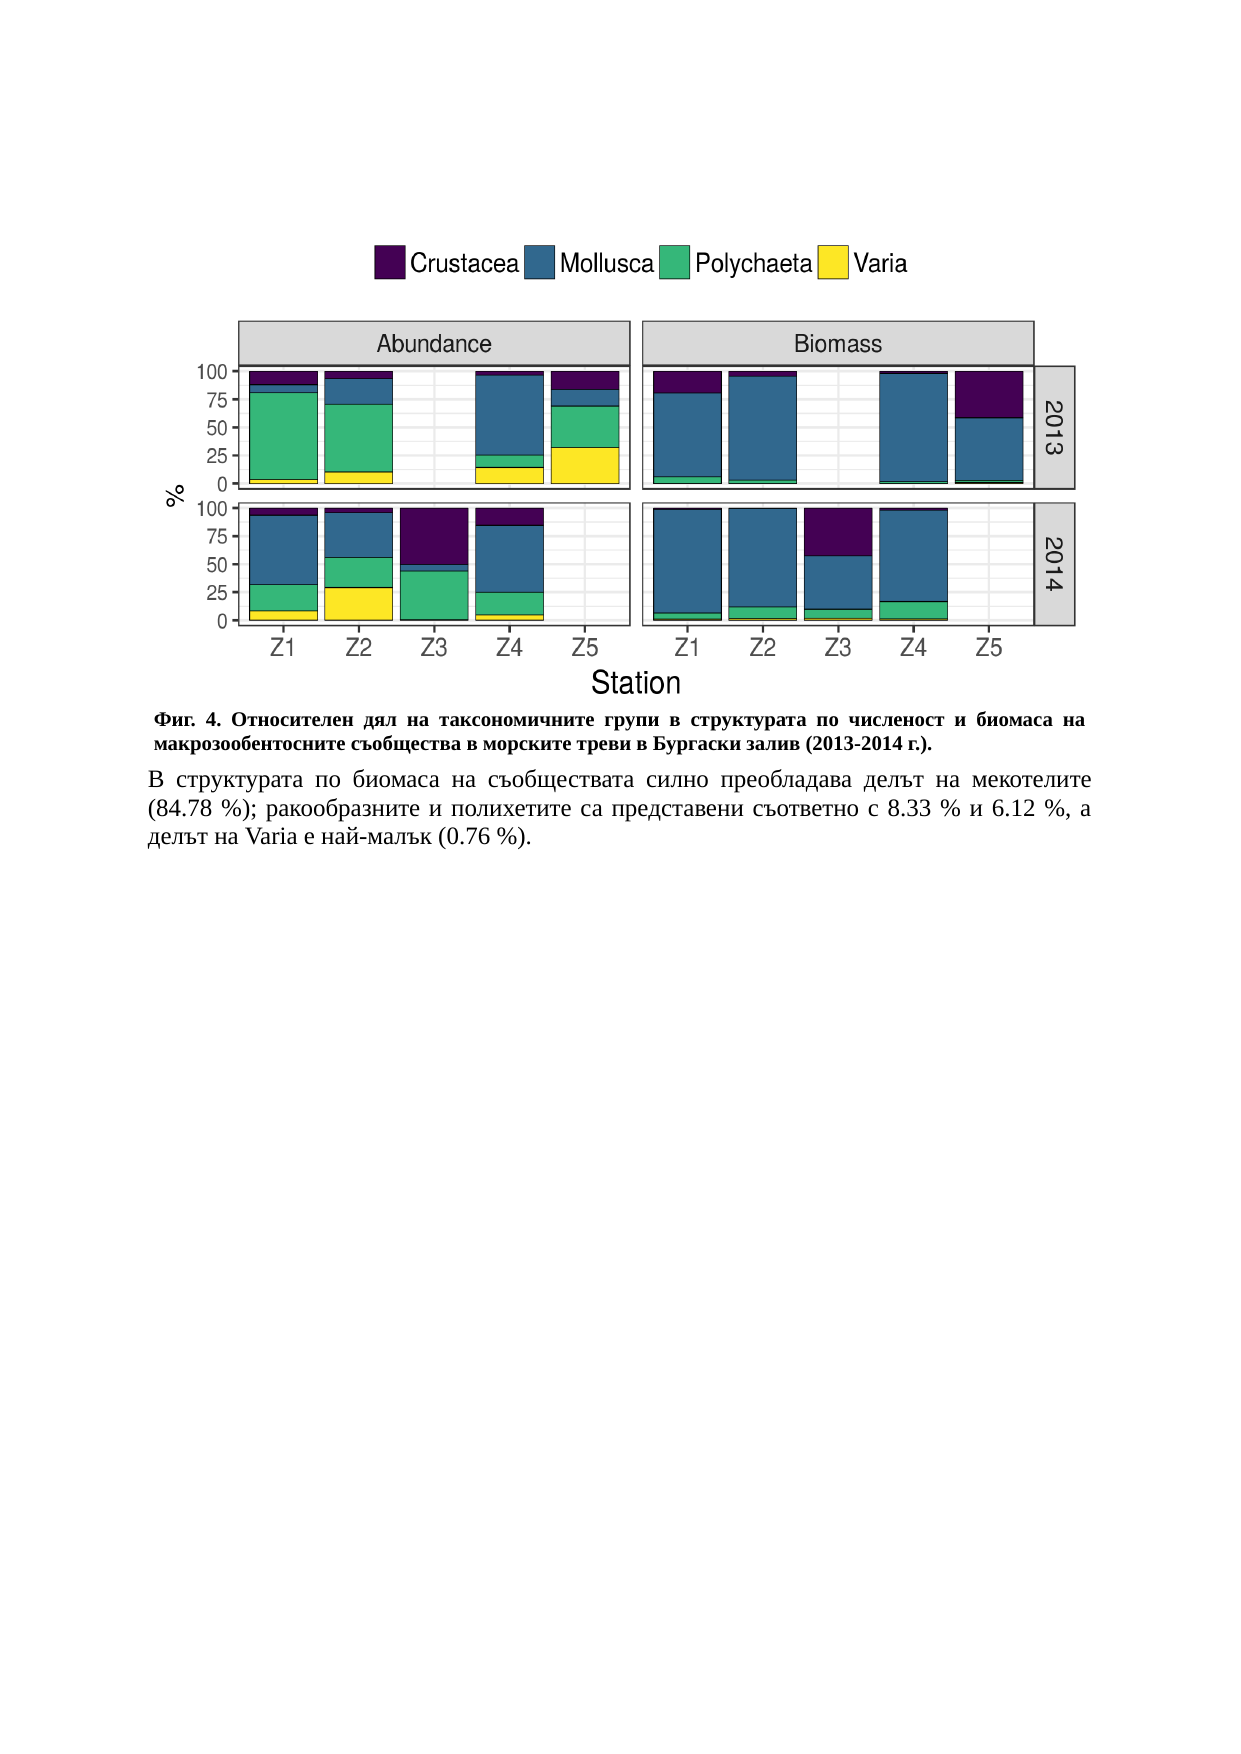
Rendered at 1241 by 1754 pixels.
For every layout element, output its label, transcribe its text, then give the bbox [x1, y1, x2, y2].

picture [153, 219, 1087, 707]
text Фиг. 4. Относителен дял на таксономичните групи в структурата по численост и биомаса на макрозообентосните съобщества в морските треви в Бургаски залив (2013-2014 г.). [153, 707, 1087, 755]
text В структурата по биомаса на съобществата силно преобладава делът на мекотелите (84.78 %); ракообразните и полихетите са представени съответно с 8.33 % и 6.12 %, а делът на Varia е най-малък (0.76 %). [148, 207, 1093, 850]
